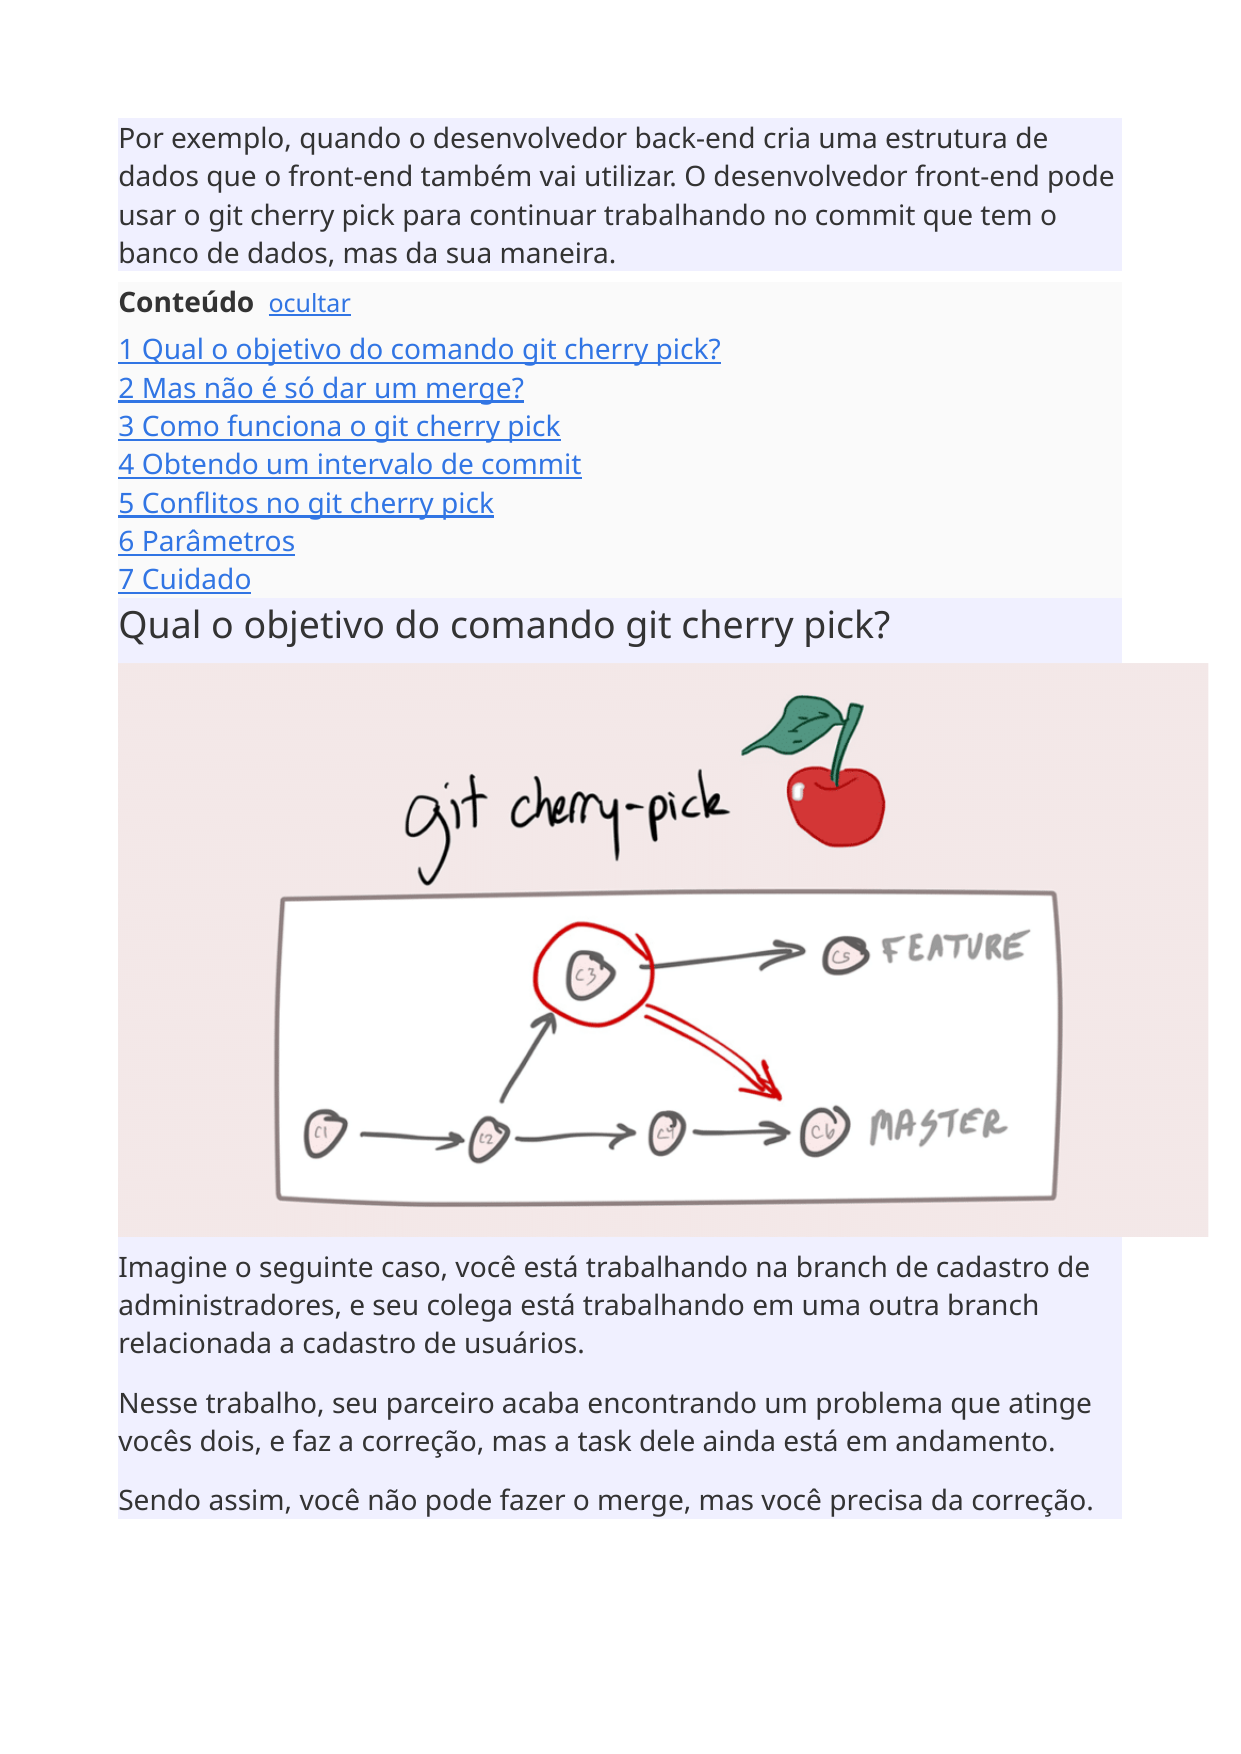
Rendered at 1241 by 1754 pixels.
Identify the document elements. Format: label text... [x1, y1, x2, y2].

text Imagine o seguinte caso, você está trabalhando na branch de cadastro de administradores, e seu colega está trabalhando em uma outra branch relacionada a cadastro de usuários. [118, 1247, 1122, 1362]
subtitle Qual o objetivo do comando git cherry pick? [118, 598, 1122, 649]
text 3 Como funciona o git cherry pick [118, 406, 1122, 444]
picture [118, 663, 1209, 1237]
text 6 Parâmetros [118, 521, 1122, 559]
text Sendo assim, você não pode fazer o merge, mas você precisa da correção. [118, 1480, 1122, 1519]
text Nesse trabalho, seu parceiro acaba encontrando um problema que atinge vocês dois, e faz a correção, mas a task dele ainda está em andamento. [118, 1383, 1122, 1459]
text 5 Conflitos no git cherry pick [118, 483, 1122, 521]
text 4 Obtendo um intervalo de commit [118, 444, 1122, 483]
text 2 Mas não é só dar um merge? [118, 368, 1122, 406]
text 7 Cuidado [118, 559, 1122, 598]
text Por exemplo, quando o desenvolvedor back-end cria uma estrutura de dados que o front-end também vai utilizar. O desenvolvedor front-end pode usar o git cherry pick para continuar trabalhando no commit que tem o banco de dados, mas da sua maneira. [118, 118, 1122, 271]
text Conteúdo ocultar [118, 282, 1122, 320]
text 1 Qual o objetivo do comando git cherry pick? [118, 329, 1122, 368]
